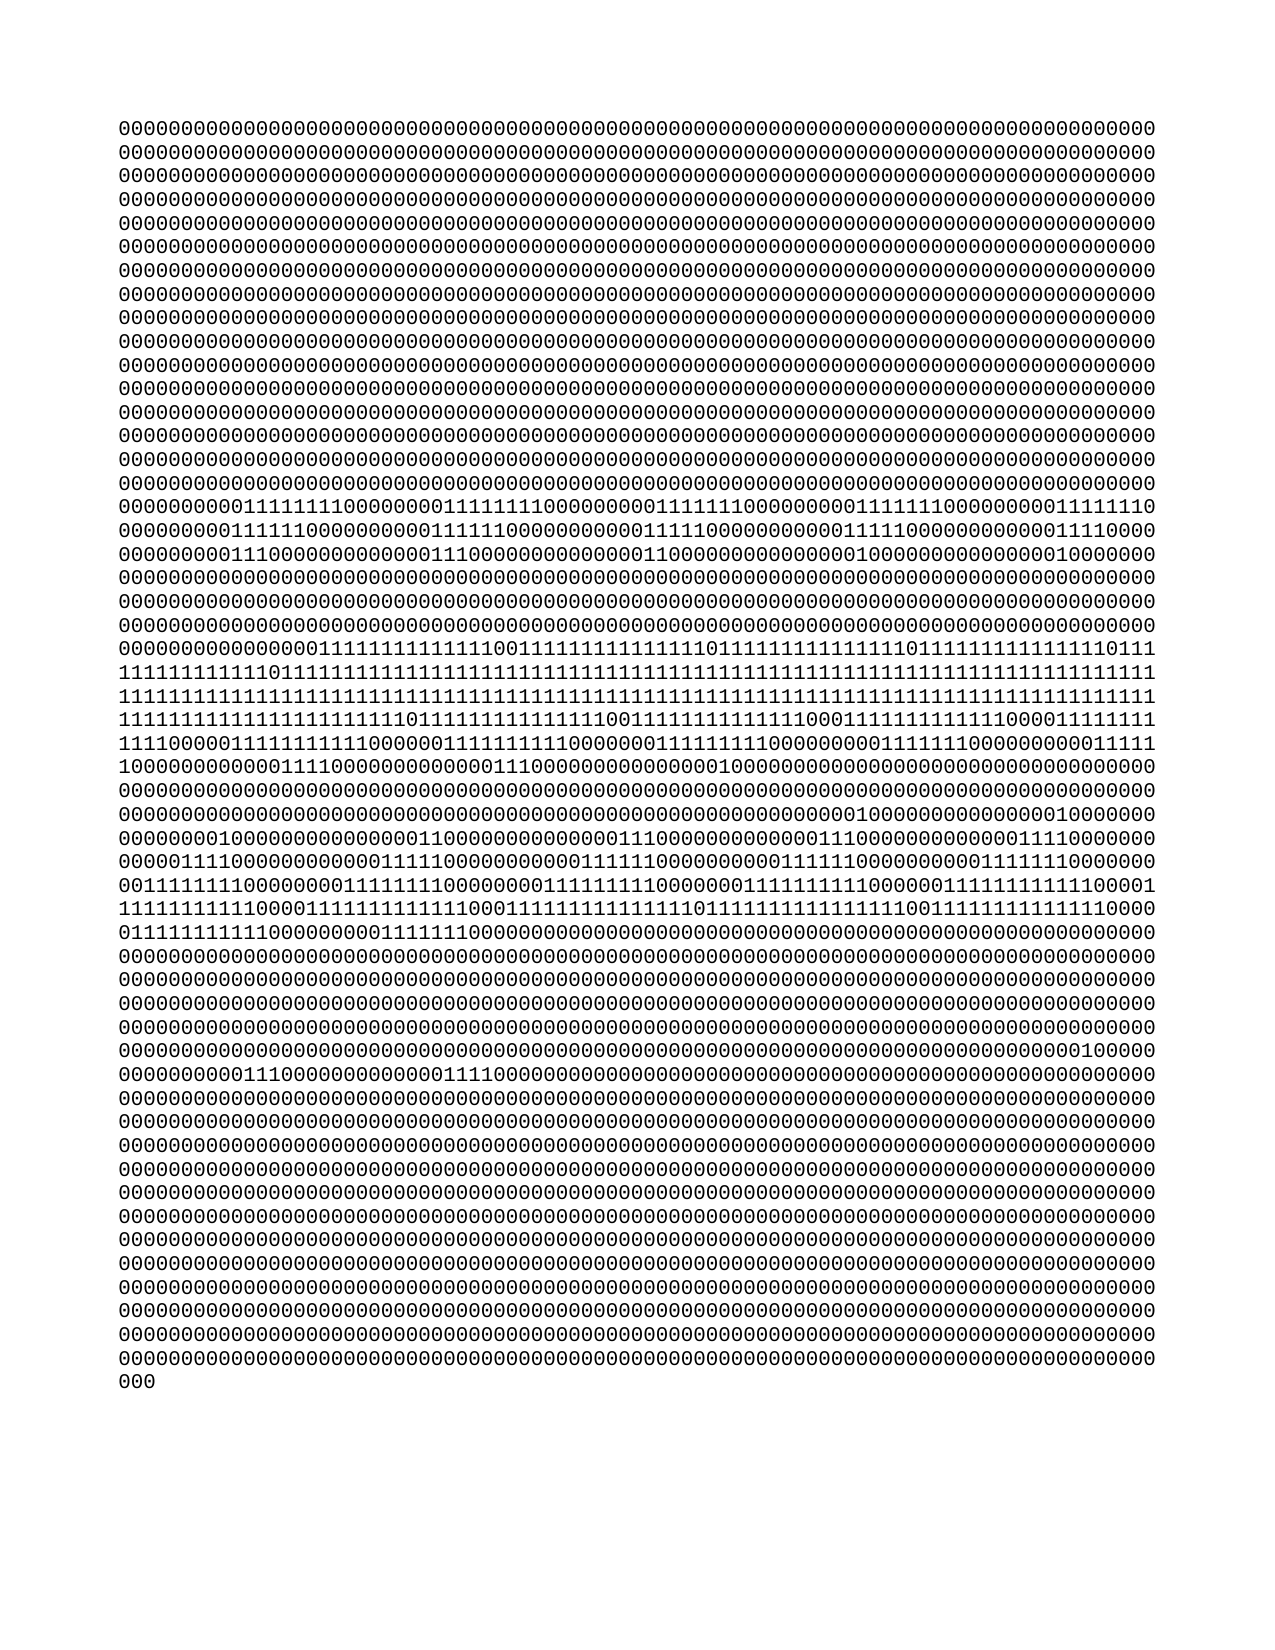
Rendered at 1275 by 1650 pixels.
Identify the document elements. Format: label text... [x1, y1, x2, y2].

text 0000000000000000000000000000000000000000000000000000000000000000000000000000000000000000000000000000000000000000000000000000000000000000000000000000000000000000000000000000000000000000000000000000000000000000000000000000000000000000000000000000000000000000000000000000000000000000000000000000000000000000000000000000000000000000000000000000000000000000000000000000000000000000000000000000000000000000000000000000000000000000000000000000000000000000000000000000000000000000000000000000000000000000000000000000000000000000000000000000000000000000000000000000000000000000000000000000000000000000000000000000000000000000000000000000000000000000000000000000000000000000000000000000000000000000000000000000000000000000000000000000000000000000000000000000000000000000000000000000000000000000000000000000000000000000000000000000000000000000000000000000000000000000000000000000000000000000000000000000000000000000000000000000000000000000000000000000000000000000000000000000000000000000000000000000000000000000000000000000000000000000000000000000000000000000000000000000000000000000000000000000000000000000000000000000000000000000000000000000000000000000000000000000000000000000000000000000000000000000000000000000000000000000000000000000000000000000000000000000000000000000000000000000000000000000000000000000000000000000000000000000000000000000001111111100000000111111110000000001111111000000000111111100000000011111110000000000111111000000000011111100000000000111110000000000011111000000000000111100000000000001110000000000000111000000000000001100000000000000010000000000000001000000000000000000000000000000000000000000000000000000000000000000000000000000000000000000000000000000000000000000000000000000000000000000000000000000000000000000000000000000000000000000000000000000000000000000000000000000000000000000000000000000000000000000000000000000001111111111111100111111111111111011111111111111101111111111111110111111111111111011111111111111111111111111111111111111111111111111111111111111111111111111111111111111111111111111111111111111111111111111111111111111111111111111111111111111111111111111111111011111111111111100111111111111110001111111111111000011111111111100000111111111110000001111111111000000011111111100000000011111110000000000111111000000000000111100000000000001110000000000000001000000000000000000000000000000000000000000000000000000000000000000000000000000000000000000000000000000000000000000000000000000000000000000000000000000000000000000000000000000001000000000000000100000000000000010000000000000001100000000000000111000000000000011100000000000001111000000000000111100000000000011111000000000001111110000000000111111000000000011111110000000001111111100000000111111110000000011111111100000001111111111000000111111111111000011111111111100001111111111111000111111111111111011111111111111110011111111111111000001111111111100000000011111110000000000000000000000000000000000000000000000000000000000000000000000000000000000000000000000000000000000000000000000000000000000000000000000000000000000000000000000000000000000000000000000000000000000000000000000000000000000000000000000000000000000000000000000000000000000000000000000000000000000000000000000000000000000000000000000000000000000000000000000000000000000000000000000000000000000000000000000000000000000000000000000000000000000000000000000000000000010000000000000001110000000000000111100000000000000000000000000000000000000000000000000000000000000000000000000000000000000000000000000000000000000000000000000000000000000000000000000000000000000000000000000000000000000000000000000000000000000000000000000000000000000000000000000000000000000000000000000000000000000000000000000000000000000000000000000000000000000000000000000000000000000000000000000000000000000000000000000000000000000000000000000000000000000000000000000000000000000000000000000000000000000000000000000000000000000000000000000000000000000000000000000000000000000000000000000000000000000000000000000000000000000000000000000000000000000000000000000000000000000000000000000000000000000000000000000000000000000000000000000000000000000000000000000000000000000000000000000000000000000000000000000000000000000000000000000000000000000000000000000000000000000000000000000000000000000000000000000000000000000000000000000000000000000000000000000000000000000000000000000000000000000000000000000000000000000000000000000000000000000000000000000000000000000000000000000000000000000000000 [118, 118, 1157, 1395]
